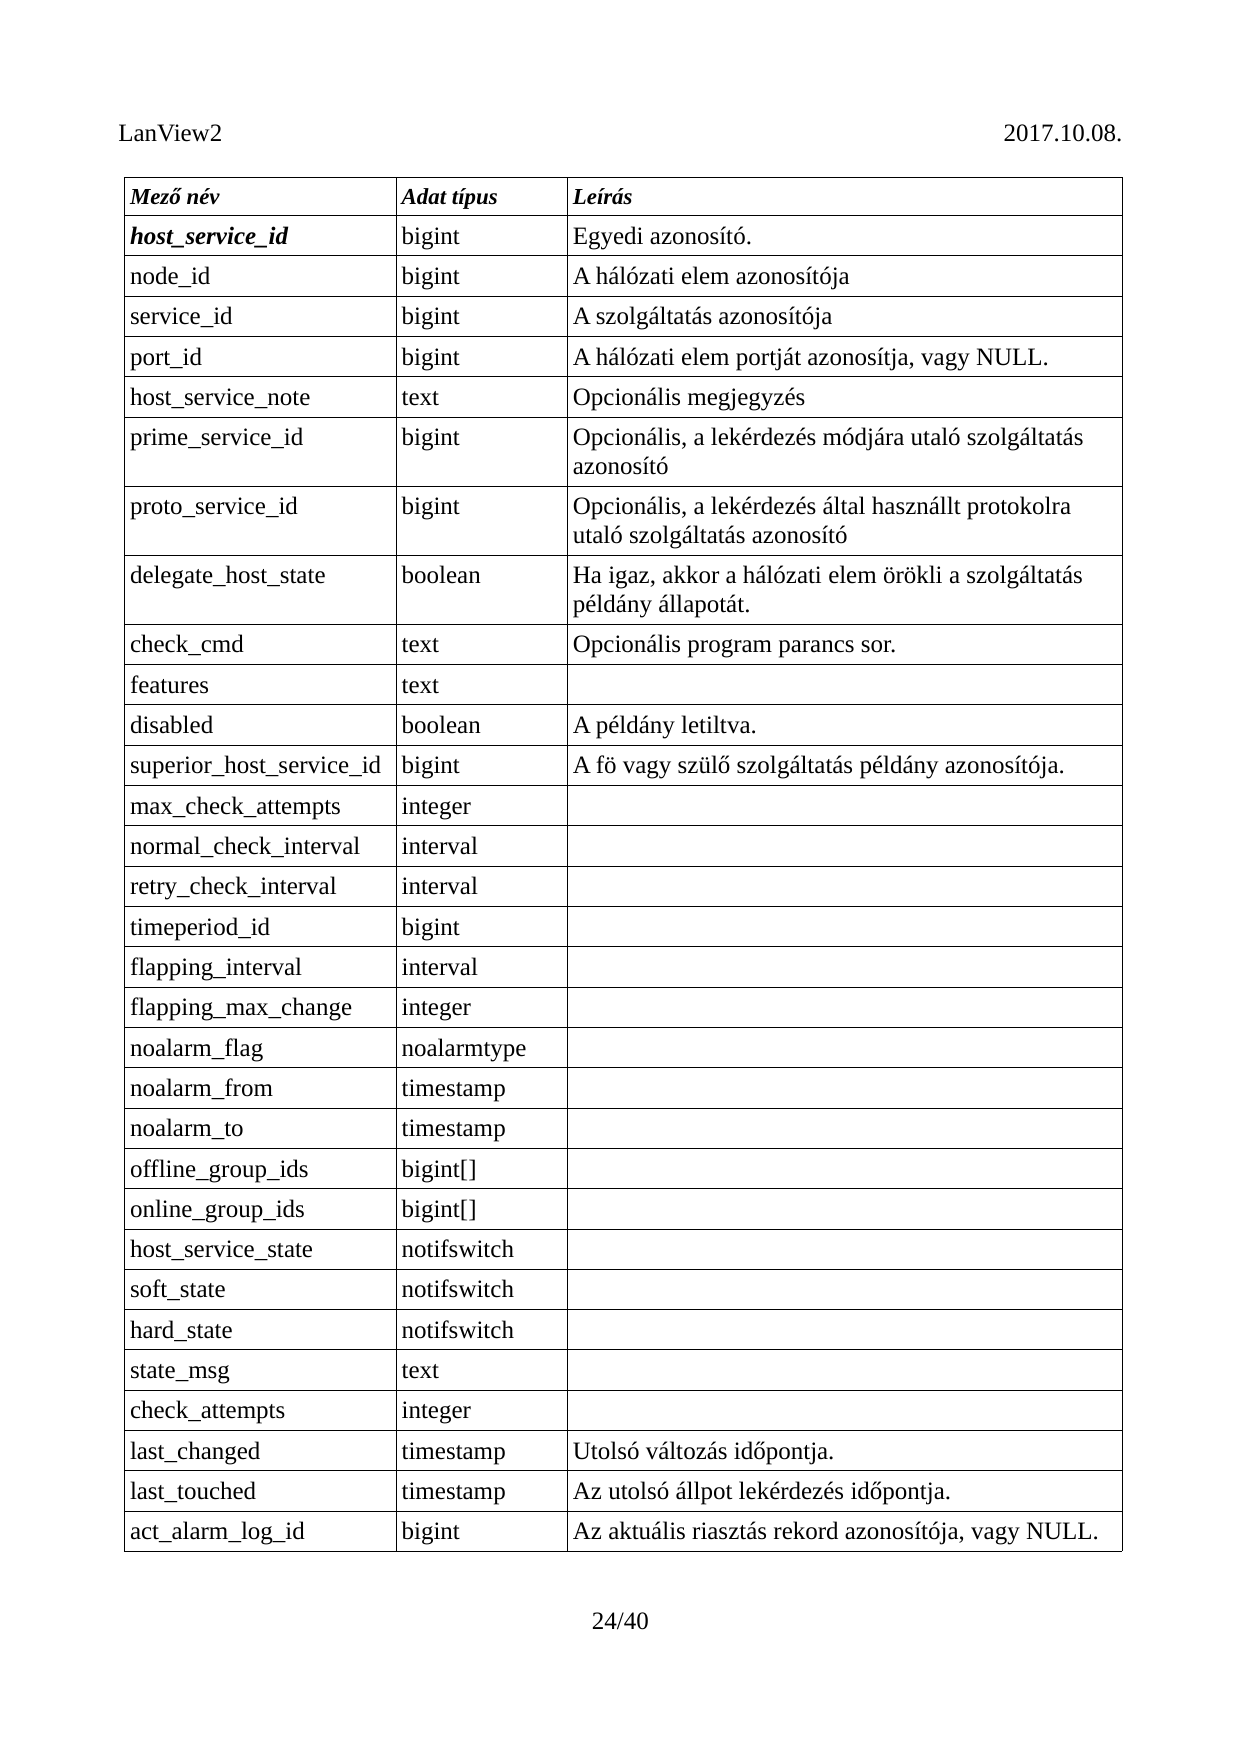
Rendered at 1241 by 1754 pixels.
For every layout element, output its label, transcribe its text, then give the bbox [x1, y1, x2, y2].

table_cell host_service_id [125, 216, 396, 255]
table_cell normal_check_interval [125, 826, 396, 866]
table_cell superior_host_service_id [125, 746, 396, 785]
table_cell host_service_note [125, 377, 396, 417]
table_cell bigint [397, 337, 567, 376]
table_cell online_group_ids [125, 1189, 396, 1228]
table_cell integer [397, 988, 567, 1027]
table_cell act_alarm_log_id [125, 1512, 396, 1551]
table_header Leírás [568, 178, 1122, 215]
table_header Mező név [125, 178, 396, 215]
table_cell [568, 1270, 1122, 1309]
table_cell service_id [125, 297, 396, 336]
table_cell Opcionális megjegyzés [568, 377, 1122, 417]
table_cell A fö vagy szülő szolgáltatás példány azonosítója. [568, 746, 1122, 785]
table_cell check_attempts [125, 1391, 396, 1430]
table_cell offline_group_ids [125, 1149, 396, 1188]
table_cell bigint [397, 1512, 567, 1551]
table_cell Ha igaz, akkor a hálózati elem örökli a szolgáltatás példány állapotát. [568, 556, 1122, 624]
table_cell flapping_interval [125, 947, 396, 987]
table_cell delegate_host_state [125, 556, 396, 624]
table_cell text [397, 625, 567, 664]
table_cell bigint [397, 907, 567, 946]
table_cell bigint [397, 216, 567, 255]
table_cell notifswitch [397, 1230, 567, 1269]
table_cell [568, 1230, 1122, 1269]
table_cell [568, 1068, 1122, 1107]
table_cell A szolgáltatás azonosítója [568, 297, 1122, 336]
table_cell interval [397, 867, 567, 906]
table_cell features [125, 665, 396, 704]
table_cell last_touched [125, 1471, 396, 1511]
table_cell Opcionális program parancs sor. [568, 625, 1122, 664]
table_cell [568, 1391, 1122, 1430]
table_cell [568, 826, 1122, 866]
table_cell timestamp [397, 1068, 567, 1107]
table_cell text [397, 665, 567, 704]
table_cell noalarm_from [125, 1068, 396, 1107]
table_cell notifswitch [397, 1310, 567, 1349]
table_cell check_cmd [125, 625, 396, 664]
table_cell integer [397, 1391, 567, 1430]
table_cell retry_check_interval [125, 867, 396, 906]
table_cell flapping_max_change [125, 988, 396, 1027]
table_cell Az utolsó állpot lekérdezés időpontja. [568, 1471, 1122, 1511]
table_cell Az aktuális riasztás rekord azonosítója, vagy NULL. [568, 1512, 1122, 1551]
table_cell interval [397, 826, 567, 866]
table_cell interval [397, 947, 567, 987]
table_cell noalarmtype [397, 1028, 567, 1067]
table_cell Opcionális, a lekérdezés által használlt protokolra utaló szolgáltatás azonosító [568, 487, 1122, 555]
table_cell state_msg [125, 1350, 396, 1390]
table_cell max_check_attempts [125, 786, 396, 825]
table_cell bigint [397, 418, 567, 486]
table_cell [568, 1350, 1122, 1390]
table_cell A példány letiltva. [568, 705, 1122, 745]
table_cell [568, 786, 1122, 825]
table_cell Opcionális, a lekérdezés módjára utaló szolgáltatás azonosító [568, 418, 1122, 486]
table_cell hard_state [125, 1310, 396, 1349]
table_cell [568, 1189, 1122, 1228]
table_cell disabled [125, 705, 396, 745]
table_cell last_changed [125, 1431, 396, 1470]
table_cell text [397, 1350, 567, 1390]
table_cell timeperiod_id [125, 907, 396, 946]
table_cell bigint [397, 487, 567, 555]
table_cell [568, 907, 1122, 946]
table_cell proto_service_id [125, 487, 396, 555]
table_cell bigint [397, 256, 567, 296]
table_cell [568, 1028, 1122, 1067]
table_cell bigint [397, 746, 567, 785]
table_cell Utolsó változás időpontja. [568, 1431, 1122, 1470]
table_cell host_service_state [125, 1230, 396, 1269]
table_cell notifswitch [397, 1270, 567, 1309]
table_cell A hálózati elem portját azonosítja, vagy NULL. [568, 337, 1122, 376]
table_cell prime_service_id [125, 418, 396, 486]
table_cell A hálózati elem azonosítója [568, 256, 1122, 296]
table_cell timestamp [397, 1109, 567, 1148]
table_cell [568, 1310, 1122, 1349]
table_cell bigint[] [397, 1189, 567, 1228]
table_cell [568, 1109, 1122, 1148]
table_cell boolean [397, 556, 567, 624]
table_cell integer [397, 786, 567, 825]
table_cell bigint[] [397, 1149, 567, 1188]
table_cell bigint [397, 297, 567, 336]
table_cell timestamp [397, 1471, 567, 1511]
table_cell [568, 988, 1122, 1027]
table_cell [568, 947, 1122, 987]
table_cell [568, 1149, 1122, 1188]
table_cell port_id [125, 337, 396, 376]
table_cell [568, 665, 1122, 704]
table_header Adat típus [397, 178, 567, 215]
table_cell noalarm_to [125, 1109, 396, 1148]
table_cell noalarm_flag [125, 1028, 396, 1067]
table_cell timestamp [397, 1431, 567, 1470]
table_cell text [397, 377, 567, 417]
table_cell Egyedi azonosító. [568, 216, 1122, 255]
table_cell boolean [397, 705, 567, 745]
table_cell soft_state [125, 1270, 396, 1309]
table_cell node_id [125, 256, 396, 296]
table_cell [568, 867, 1122, 906]
